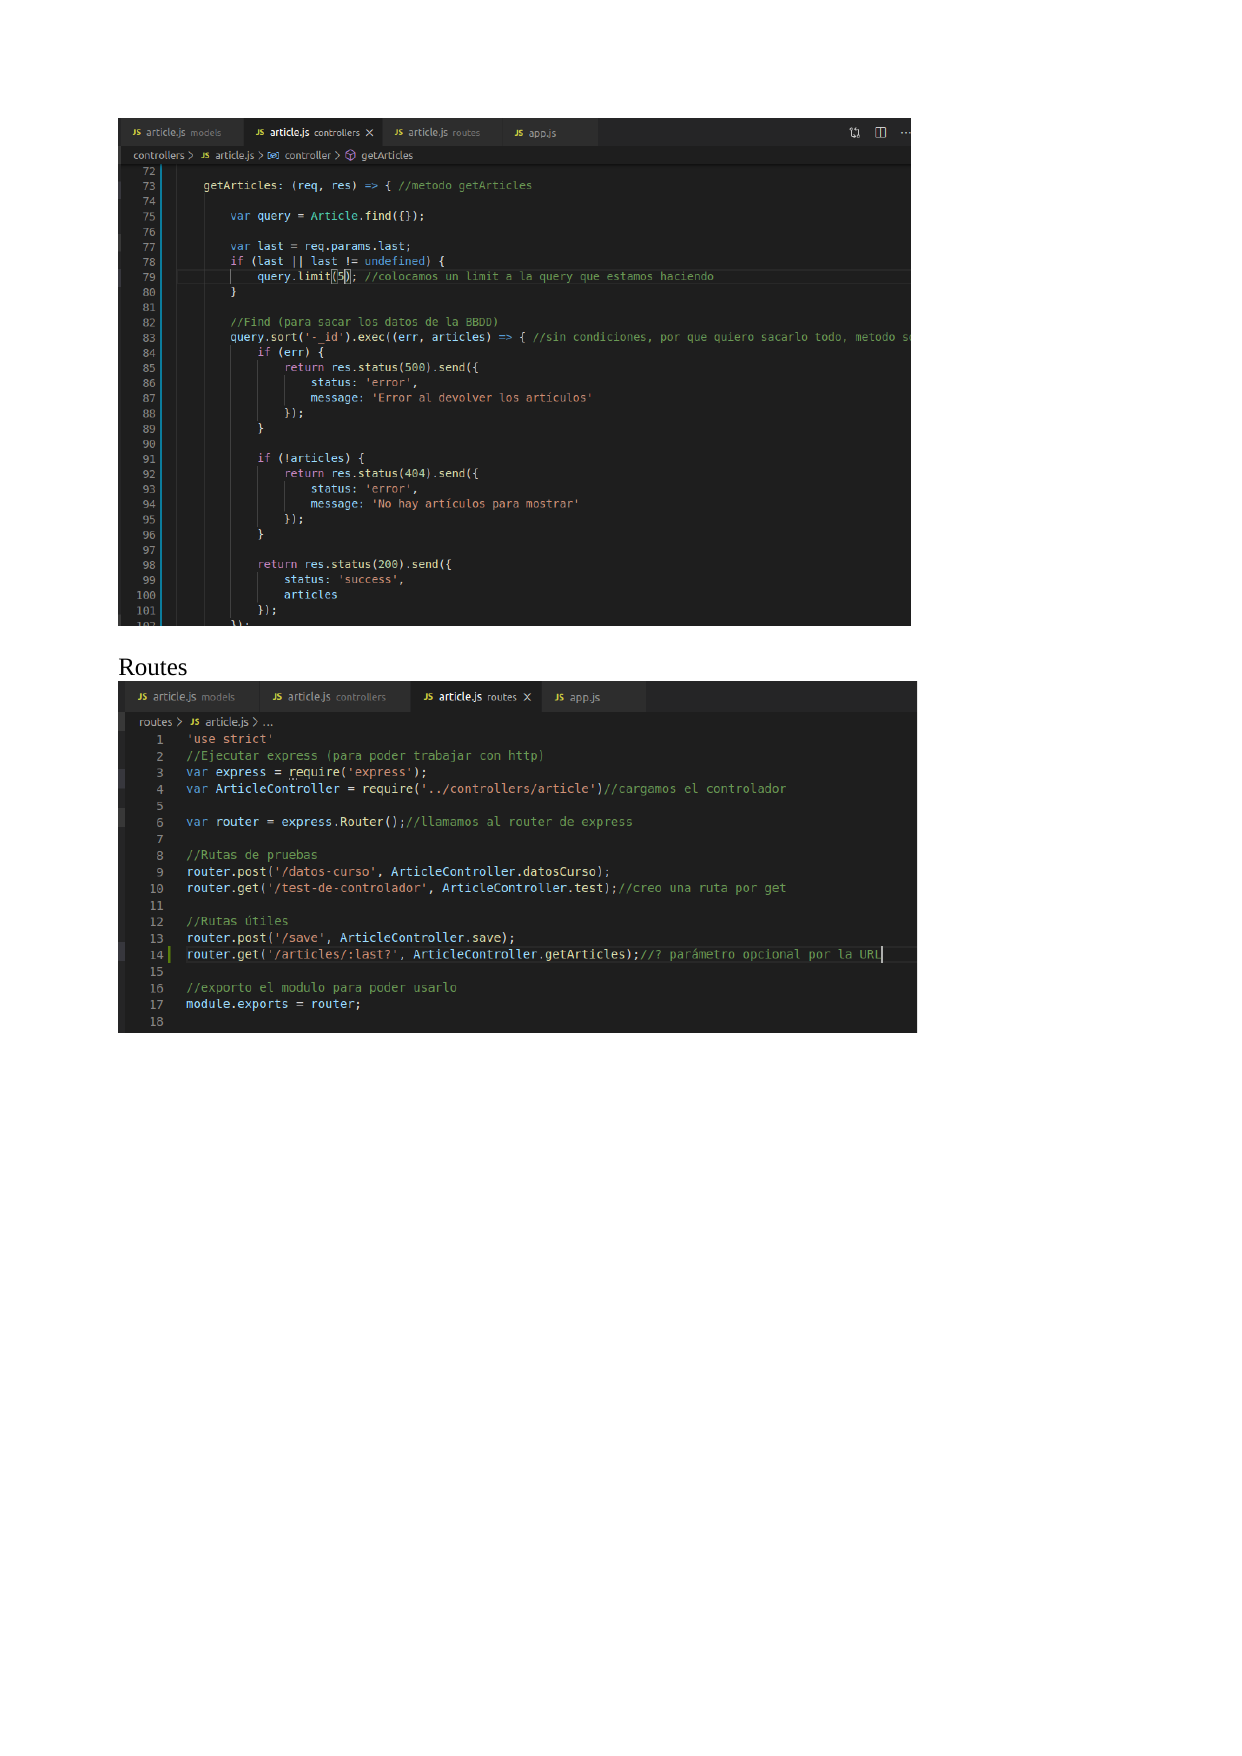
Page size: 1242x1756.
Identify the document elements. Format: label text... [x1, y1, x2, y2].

text Routes [118, 653, 1123, 681]
picture [118, 681, 918, 1033]
picture [118, 118, 911, 626]
